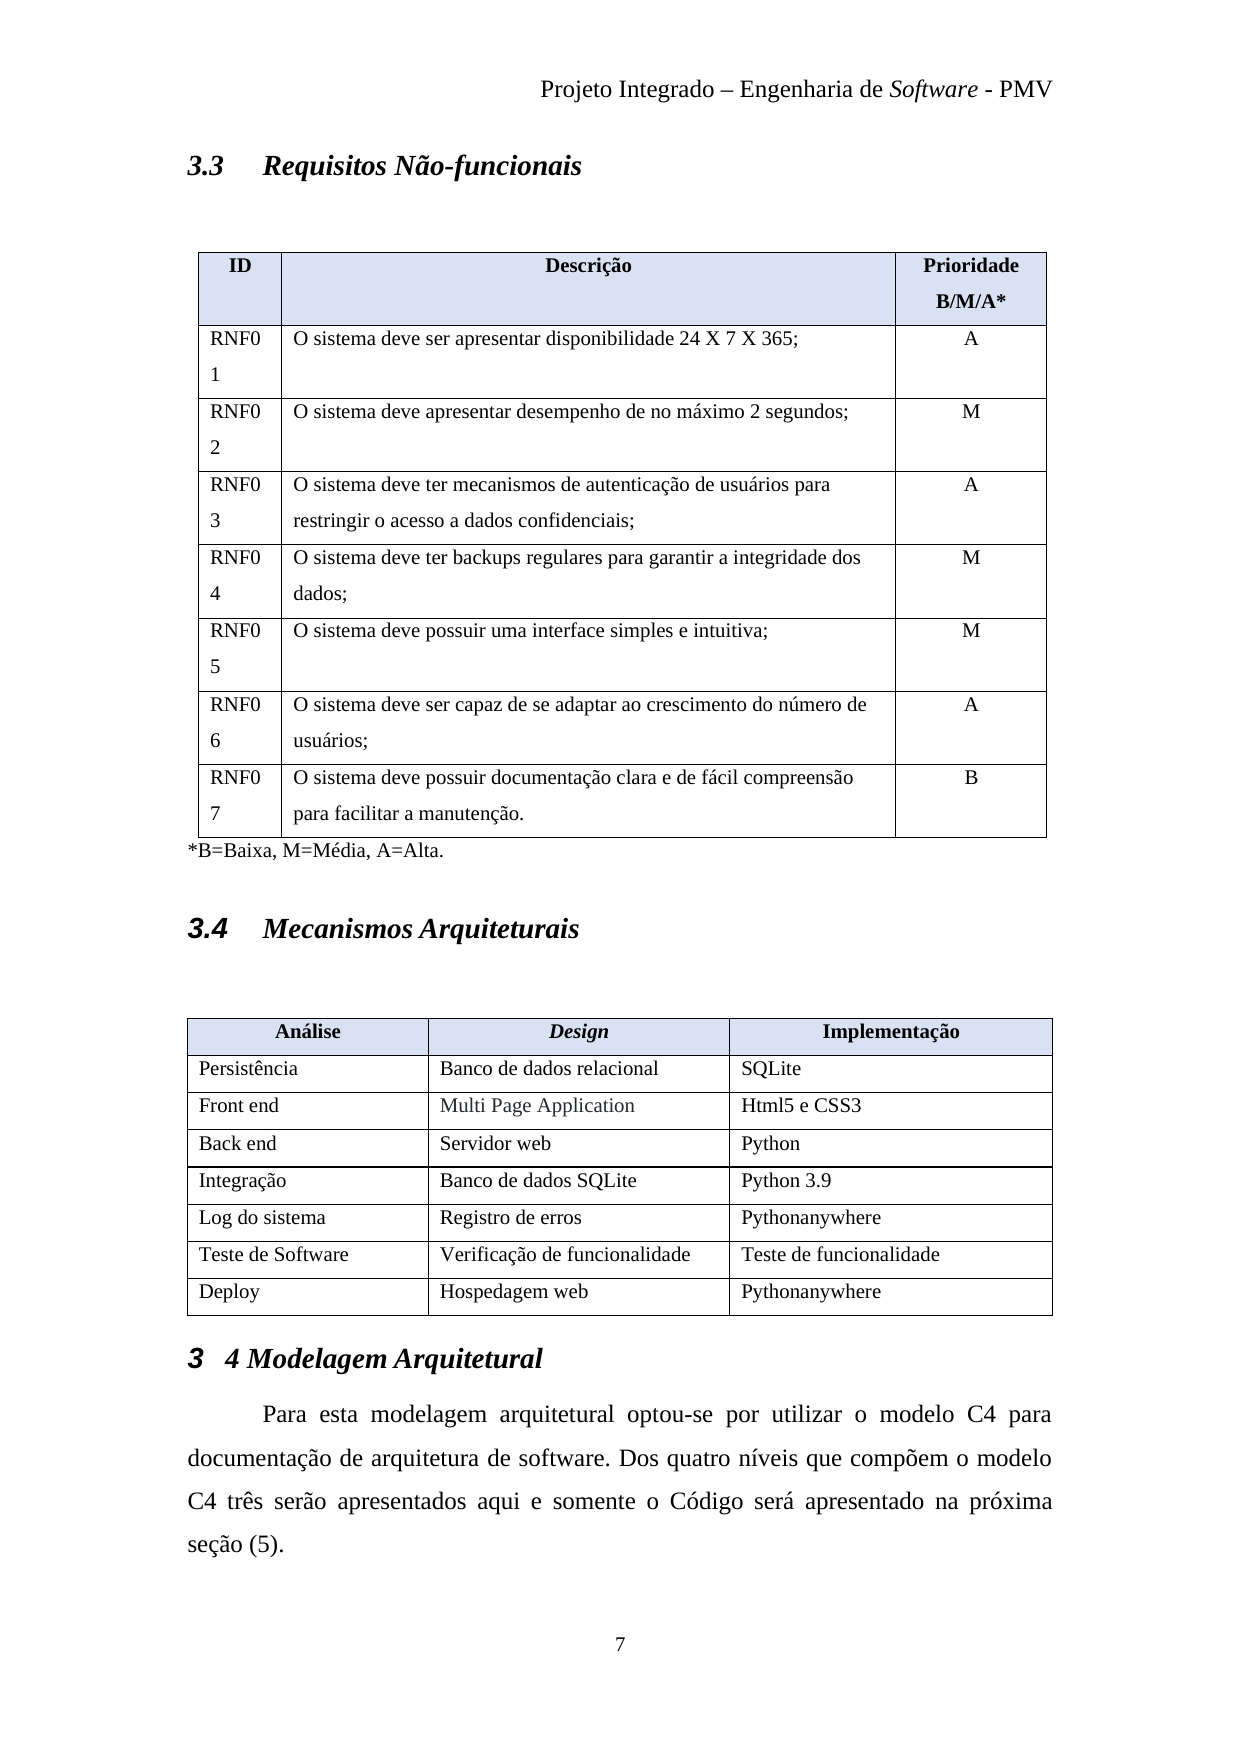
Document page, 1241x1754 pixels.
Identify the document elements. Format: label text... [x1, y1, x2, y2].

table_header Design [429, 1019, 729, 1055]
table_cell RNF04 [199, 545, 281, 617]
table_header Descrição [282, 253, 895, 325]
table_cell Registro de erros [429, 1205, 729, 1241]
table_cell Integração [188, 1168, 428, 1203]
table_cell A [896, 692, 1046, 764]
table_cell RNF03 [199, 472, 281, 544]
table_cell Back end [188, 1130, 428, 1166]
table_cell O sistema deve ser capaz de se adaptar ao crescimento do número de usuários; [282, 692, 895, 764]
subtitle 4 Modelagem Arquitetural [187, 1341, 1053, 1374]
table_cell Html5 e CSS3 [730, 1093, 1052, 1129]
table_cell M [896, 399, 1046, 471]
table_cell O sistema deve ter mecanismos de autenticação de usuários para restringir o acesso a dados confidenciais; [282, 472, 895, 544]
table_header Implementação [730, 1019, 1052, 1055]
table_cell Multi Page Application [429, 1093, 729, 1129]
table_cell Pythonanywhere [730, 1205, 1052, 1241]
table_cell Teste de Software [188, 1242, 428, 1278]
table_cell O sistema deve ter backups regulares para garantir a integridade dos dados; [282, 545, 895, 617]
table_cell Hospedagem web [429, 1279, 729, 1315]
table_cell RNF05 [199, 619, 281, 691]
table_cell Servidor web [429, 1130, 729, 1166]
table_cell M [896, 545, 1046, 617]
table_cell O sistema deve apresentar desempenho de no máximo 2 segundos; [282, 399, 895, 471]
table_cell Pythonanywhere [730, 1279, 1052, 1315]
table_cell RNF06 [199, 692, 281, 764]
table_cell SQLite [730, 1056, 1052, 1092]
table_cell RNF01 [199, 326, 281, 398]
table_cell O sistema deve ser apresentar disponibilidade 24 X 7 X 365; [282, 326, 895, 398]
table_cell O sistema deve possuir documentação clara e de fácil compreensão para facilitar a manutenção. [282, 765, 895, 837]
table_cell A [896, 472, 1046, 544]
text Para esta modelagem arquitetural optou-se por utilizar o modelo C4 para documentação de arquitetura de software. Dos quatro níveis que compõem o modelo C4 três serão apresentados aqui e somente o Código será apresentado na próxima seção (5). [187, 1399, 1053, 1558]
table_cell Persistência [188, 1056, 428, 1092]
table_cell RNF02 [199, 399, 281, 471]
table_cell B [896, 765, 1046, 837]
table_header Prioridade B/M/A* [896, 253, 1046, 325]
table_cell Python [730, 1130, 1052, 1166]
table_cell M [896, 619, 1046, 691]
table_cell Banco de dados relacional [429, 1056, 729, 1092]
subtitle Requisitos Não-funcionais [187, 148, 1053, 181]
table_cell Teste de funcionalidade [730, 1242, 1052, 1278]
table_cell Python 3.9 [730, 1168, 1052, 1203]
text *B=Baixa, M=Média, A=Alta. [187, 838, 1053, 862]
table_header Análise [188, 1019, 428, 1055]
table_cell O sistema deve possuir uma interface simples e intuitiva; [282, 619, 895, 691]
table_cell Verificação de funcionalidade [429, 1242, 729, 1278]
table_cell Banco de dados SQLite [429, 1168, 729, 1203]
table_cell A [896, 326, 1046, 398]
table_header ID [199, 253, 281, 325]
subtitle Mecanismos Arquiteturais [187, 911, 1053, 944]
table_cell Log do sistema [188, 1205, 428, 1241]
table_cell Front end [188, 1093, 428, 1129]
table_cell Deploy [188, 1279, 428, 1315]
table_cell RNF07 [199, 765, 281, 837]
